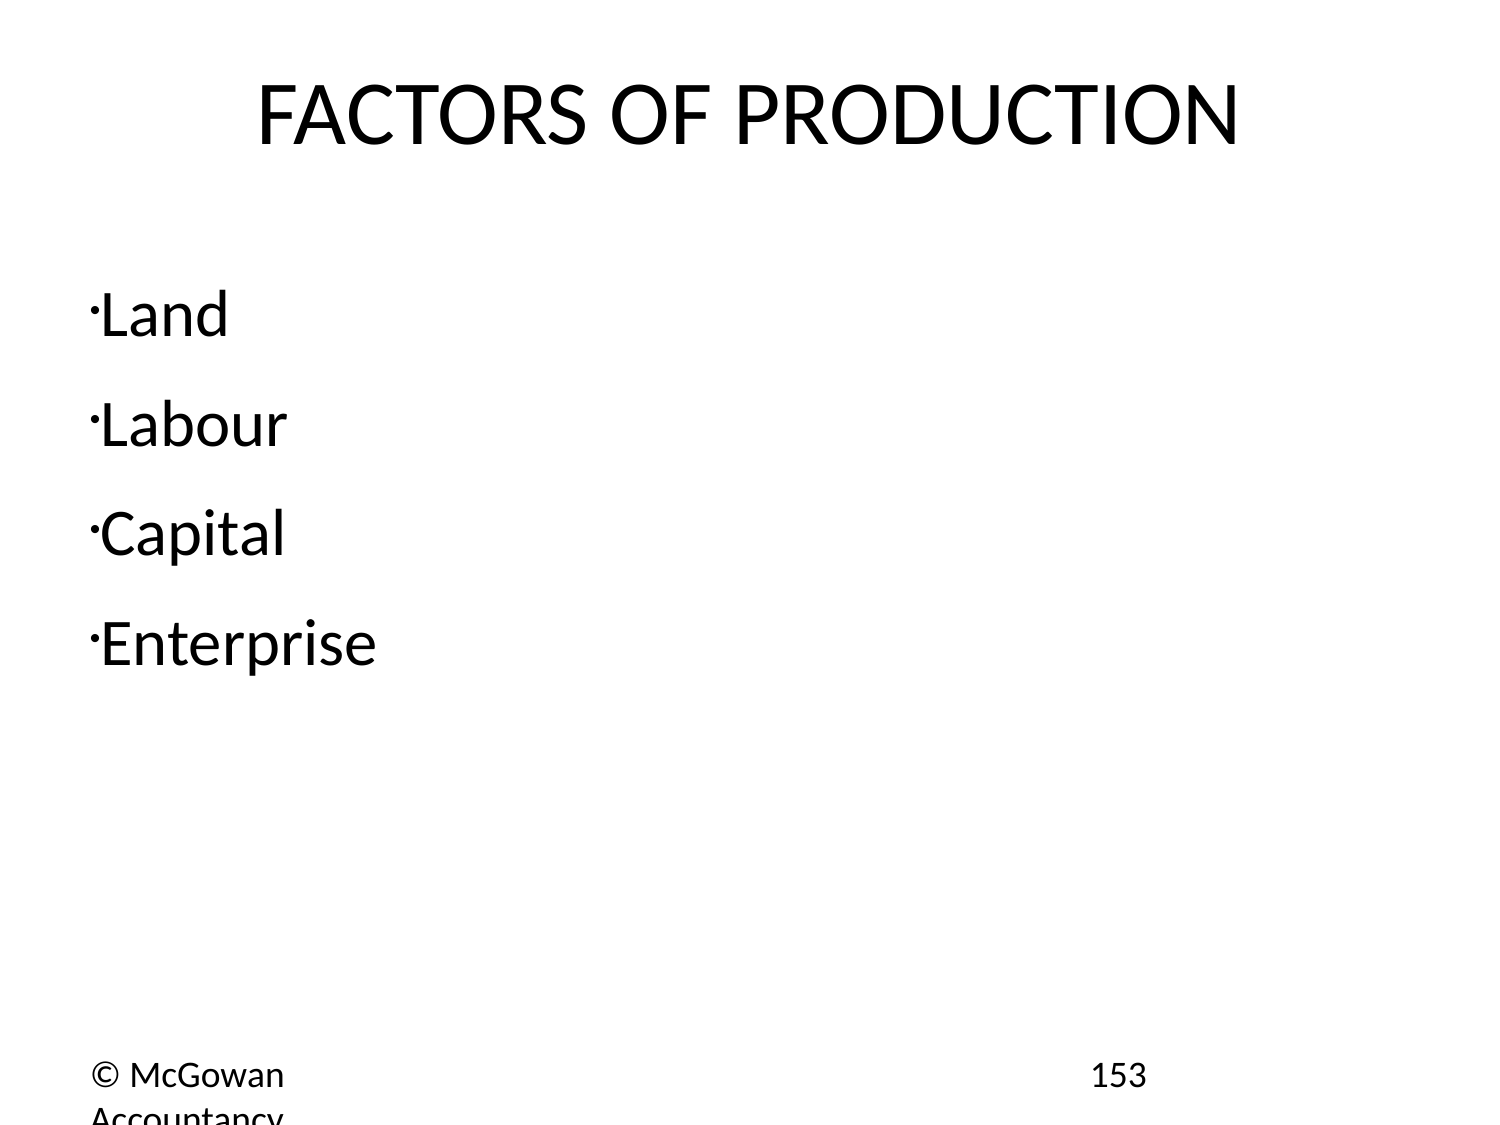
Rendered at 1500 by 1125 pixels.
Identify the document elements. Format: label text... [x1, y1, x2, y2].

title FACTORS OF PRODUCTION [75, 45, 1425, 233]
list Land Labour Capital Enterprise [75, 262, 1425, 1005]
text_box © McGowan Accountancy Services [75, 1042, 425, 1103]
text_box [1074, 1042, 1425, 1103]
